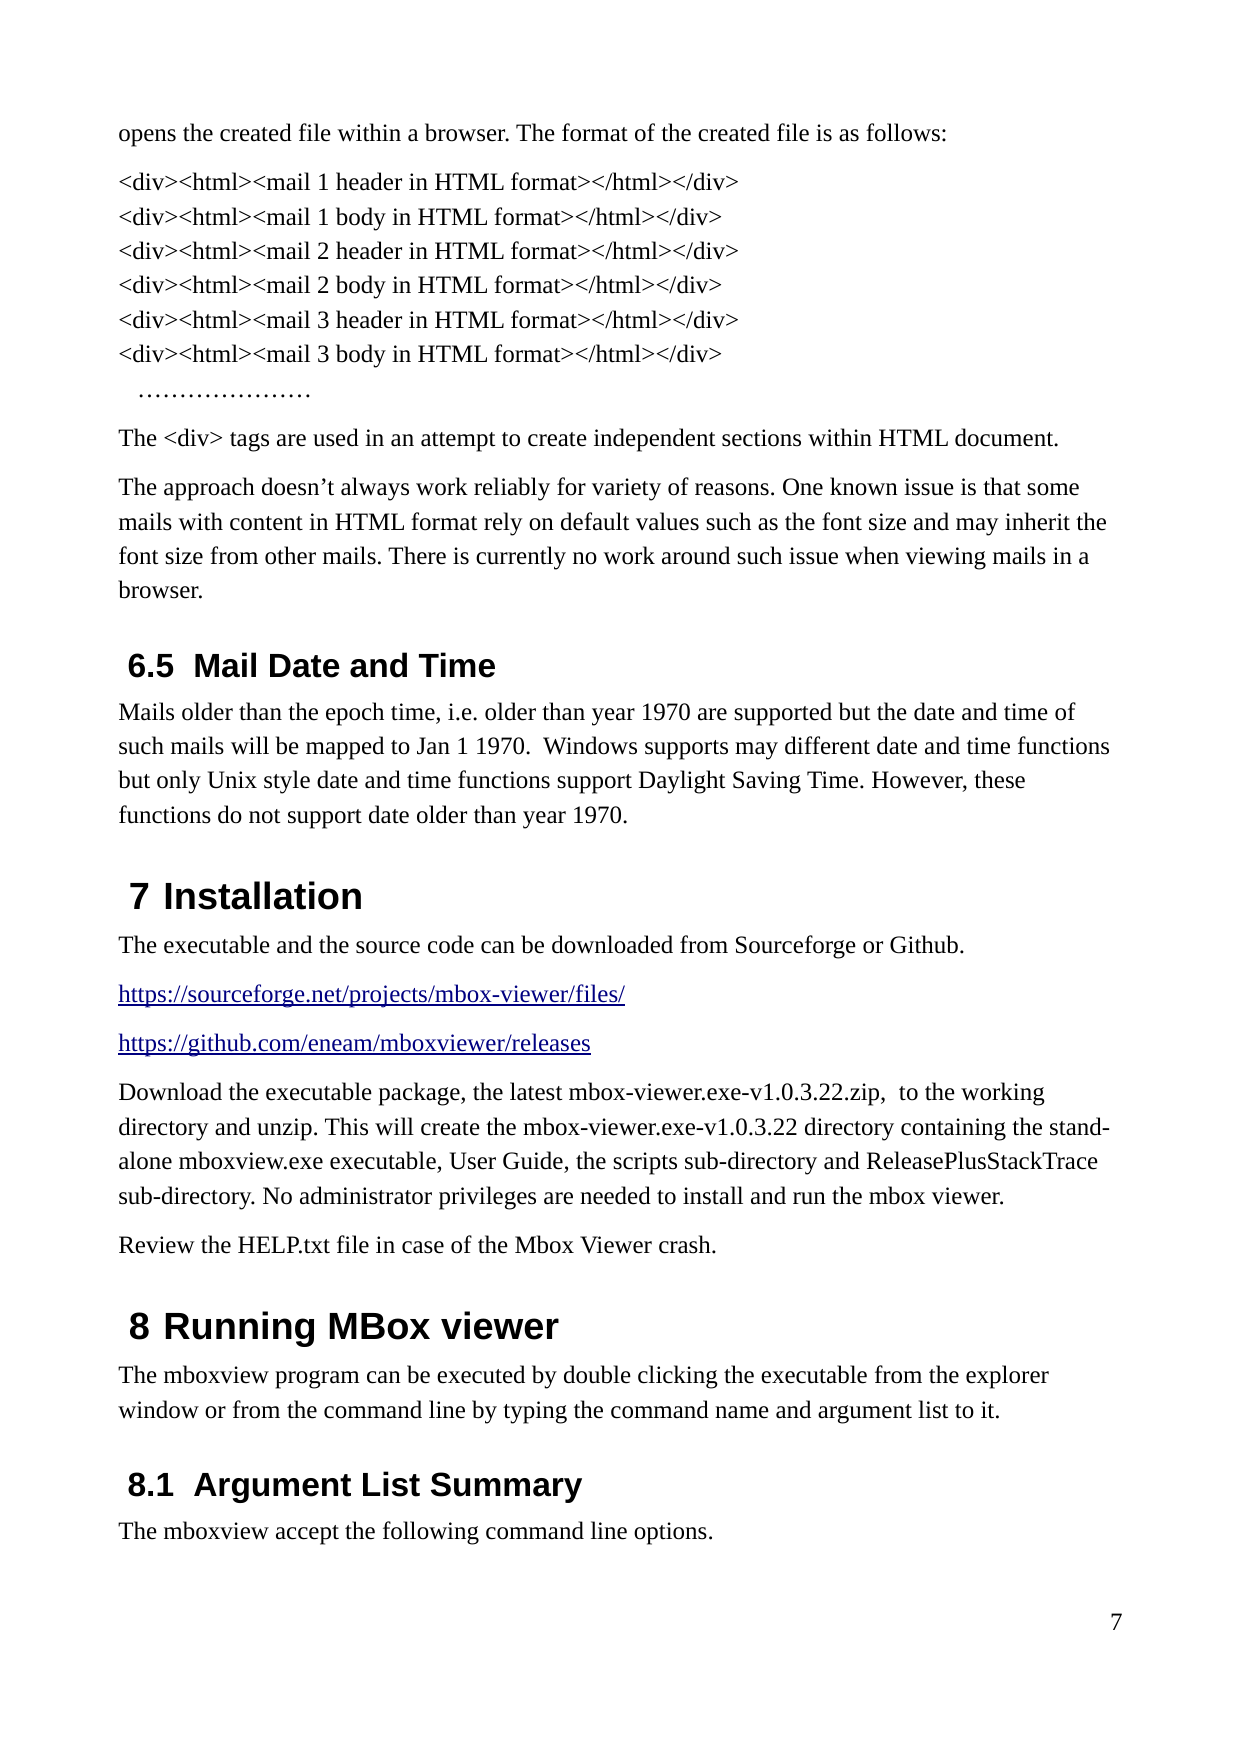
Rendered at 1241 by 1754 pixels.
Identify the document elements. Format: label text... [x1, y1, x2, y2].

text <div><html><mail 1 header in HTML format></html></div> <div><html><mail 1 body in HTML format></html></div> <div><html><mail 2 header in HTML format></html></div> <div><html><mail 2 body in HTML format></html></div> <div><html><mail 3 header in HTML format></html></div> <div><html><mail 3 body in HTML format></html></div> ………………… [118, 167, 1122, 403]
text The <div> tags are used in an attempt to create independent sections within HTML document. [118, 423, 1122, 452]
text The mboxview program can be executed by double clicking the executable from the explorer window or from the command line by typing the command name and argument list to it. [118, 1360, 1122, 1423]
text The approach doesn’t always work reliably for variety of reasons. One known issue is that some mails with content in HTML format rely on default values such as the font size and may inherit the font size from other mails. There is currently no work around such issue when viewing mails in a browser. [118, 472, 1122, 604]
text Review the HELP.txt file in case of the Mbox Viewer crash. [118, 1230, 1122, 1259]
text Download the executable package, the latest mbox-viewer.exe-v1.0.3.22.zip, to the working directory and unzip. This will create the mbox-viewer.exe-v1.0.3.22 directory containing the stand-alone mboxview.exe executable, User Guide, the scripts sub-directory and ReleasePlusStackTrace sub-directory. No administrator privileges are needed to install and run the mbox viewer. [118, 1077, 1122, 1210]
text https://sourceforge.net/projects/mbox-viewer/files/ [118, 979, 1122, 1008]
subtitle Installation [118, 874, 1122, 918]
subtitle Argument List Summary [118, 1464, 1122, 1503]
text The mboxview accept the following command line options. [118, 1516, 1122, 1544]
text Mails older than the epoch time, i.e. older than year 1970 are supported but the date and time of such mails will be mapped to Jan 1 1970. Windows supports may different date and time functions but only Unix style date and time functions support Daylight Saving Time. However, these functions do not support date older than year 1970. [118, 697, 1122, 829]
subtitle Running MBox viewer [118, 1304, 1122, 1348]
text https://github.com/eneam/mboxviewer/releases [118, 1028, 1122, 1057]
subtitle Mail Date and Time [118, 646, 1122, 684]
text The executable and the source code can be downloaded from Sourceforge or Github. [118, 930, 1122, 959]
text opens the created file within a browser. The format of the created file is as follows: [118, 118, 1122, 147]
